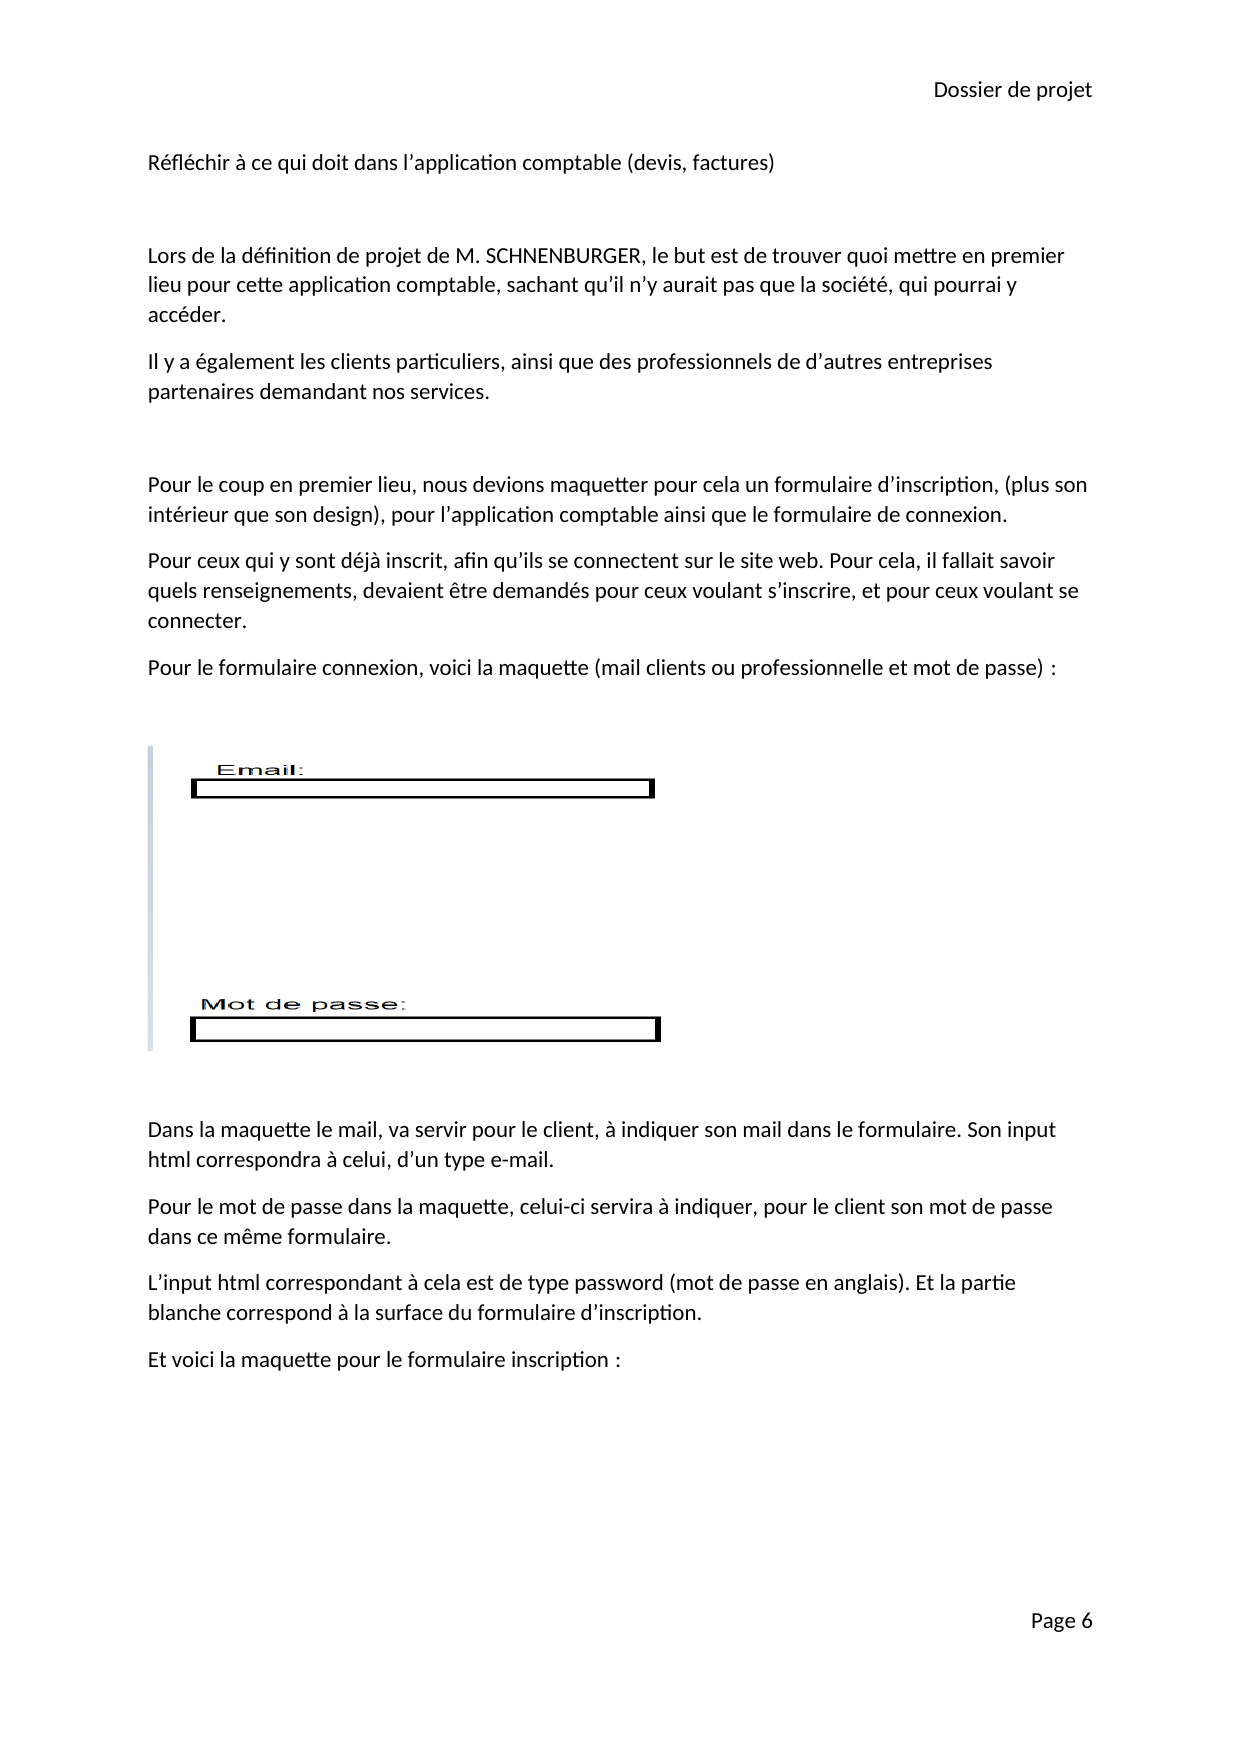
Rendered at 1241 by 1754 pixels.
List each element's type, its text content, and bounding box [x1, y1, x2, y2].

text Pour le mot de passe dans la maquette, celui-ci servira à indiquer, pour le client son mot de passe dans ce même formulaire. [148, 1192, 1093, 1250]
text L’input html correspondant à cela est de type password (mot de passe en anglais). Et la partie blanche correspond à la surface du formulaire d’inscription. [148, 1268, 1093, 1326]
text Et voici la maquette pour le formulaire inscription : [148, 1345, 1093, 1373]
text Pour le formulaire connexion, voici la maquette (mail clients ou professionnelle et mot de passe) : [148, 653, 1093, 681]
text Il y a également les clients particuliers, ainsi que des professionnels de d’autres entreprises partenaires demandant nos services. [148, 347, 1093, 405]
text Pour le coup en premier lieu, nous devions maquetter pour cela un formulaire d’inscription, (plus son intérieur que son design), pour l’application comptable ainsi que le formulaire de connexion. [148, 470, 1093, 528]
text Pour ceux qui y sont déjà inscrit, afin qu’ils se connectent sur le site web. Pour cela, il fallait savoir quels renseignements, devaient être demandés pour ceux voulant s’inscrire, et pour ceux voulant se connecter. [148, 547, 1093, 634]
text Réfléchir à ce qui doit dans l’application comptable (devis, factures) [148, 148, 1093, 176]
text Dans la maquette le mail, va servir pour le client, à indiquer son mail dans le formulaire. Son input html correspondra à celui, d’un type e-mail. [148, 1116, 1093, 1173]
text Lors de la définition de projet de M. SCHNENBURGER, le but est de trouver quoi mettre en premier lieu pour cette application comptable, sachant qu’il n’y aurait pas que la société, qui pourrai y accéder. [148, 241, 1093, 328]
